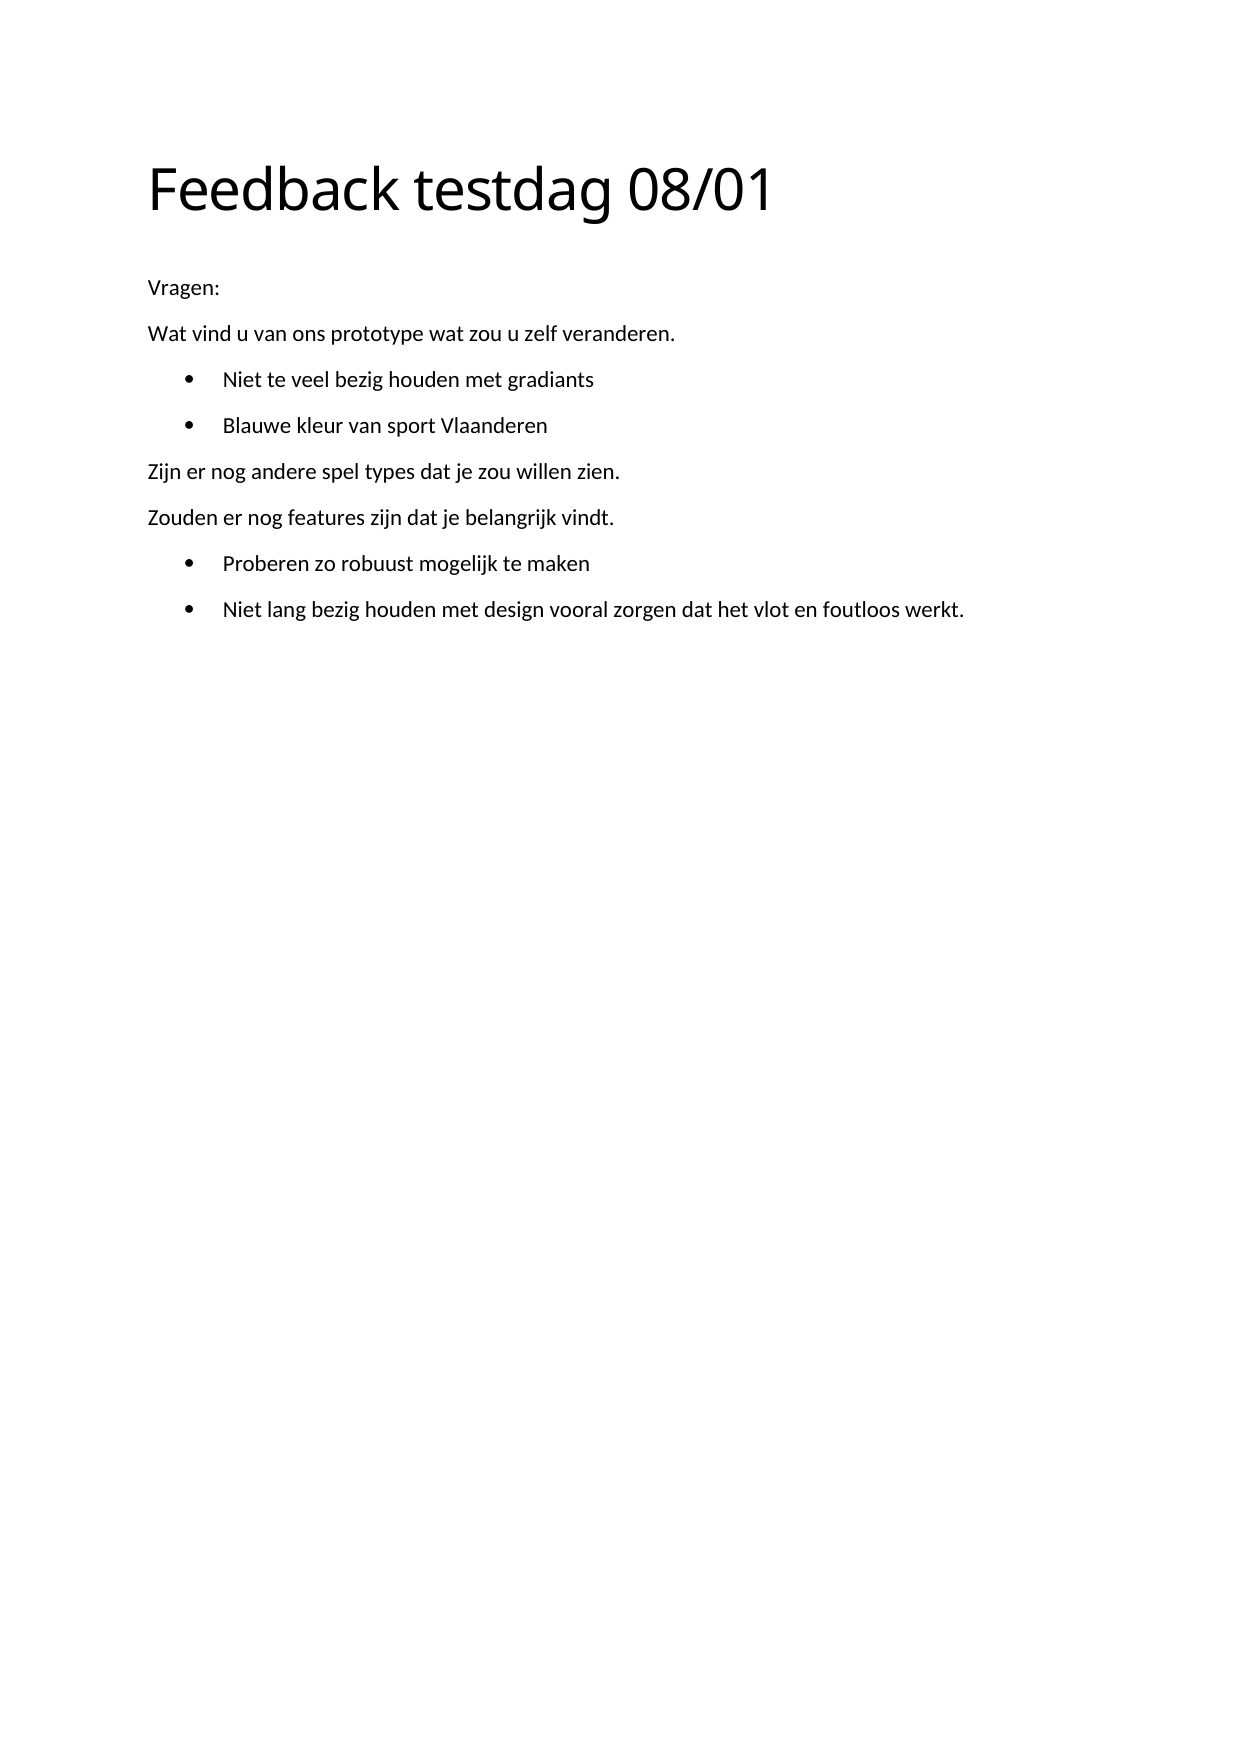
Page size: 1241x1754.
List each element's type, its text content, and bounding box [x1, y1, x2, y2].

list Proberen zo robuust mogelijk te maken [185, 549, 1093, 577]
text Zouden er nog features zijn dat je belangrijk vindt. [148, 503, 1093, 531]
list Niet lang bezig houden met design vooral zorgen dat het vlot en foutloos werkt. [185, 595, 1093, 623]
list Niet te veel bezig houden met gradiants [185, 365, 1093, 393]
text Vragen: [148, 273, 1093, 301]
text Zijn er nog andere spel types dat je zou willen zien. [148, 457, 1093, 485]
text Feedback testdag 08/01 [148, 148, 1093, 227]
list Blauwe kleur van sport Vlaanderen [185, 411, 1093, 439]
text Wat vind u van ons prototype wat zou u zelf veranderen. [148, 319, 1093, 347]
